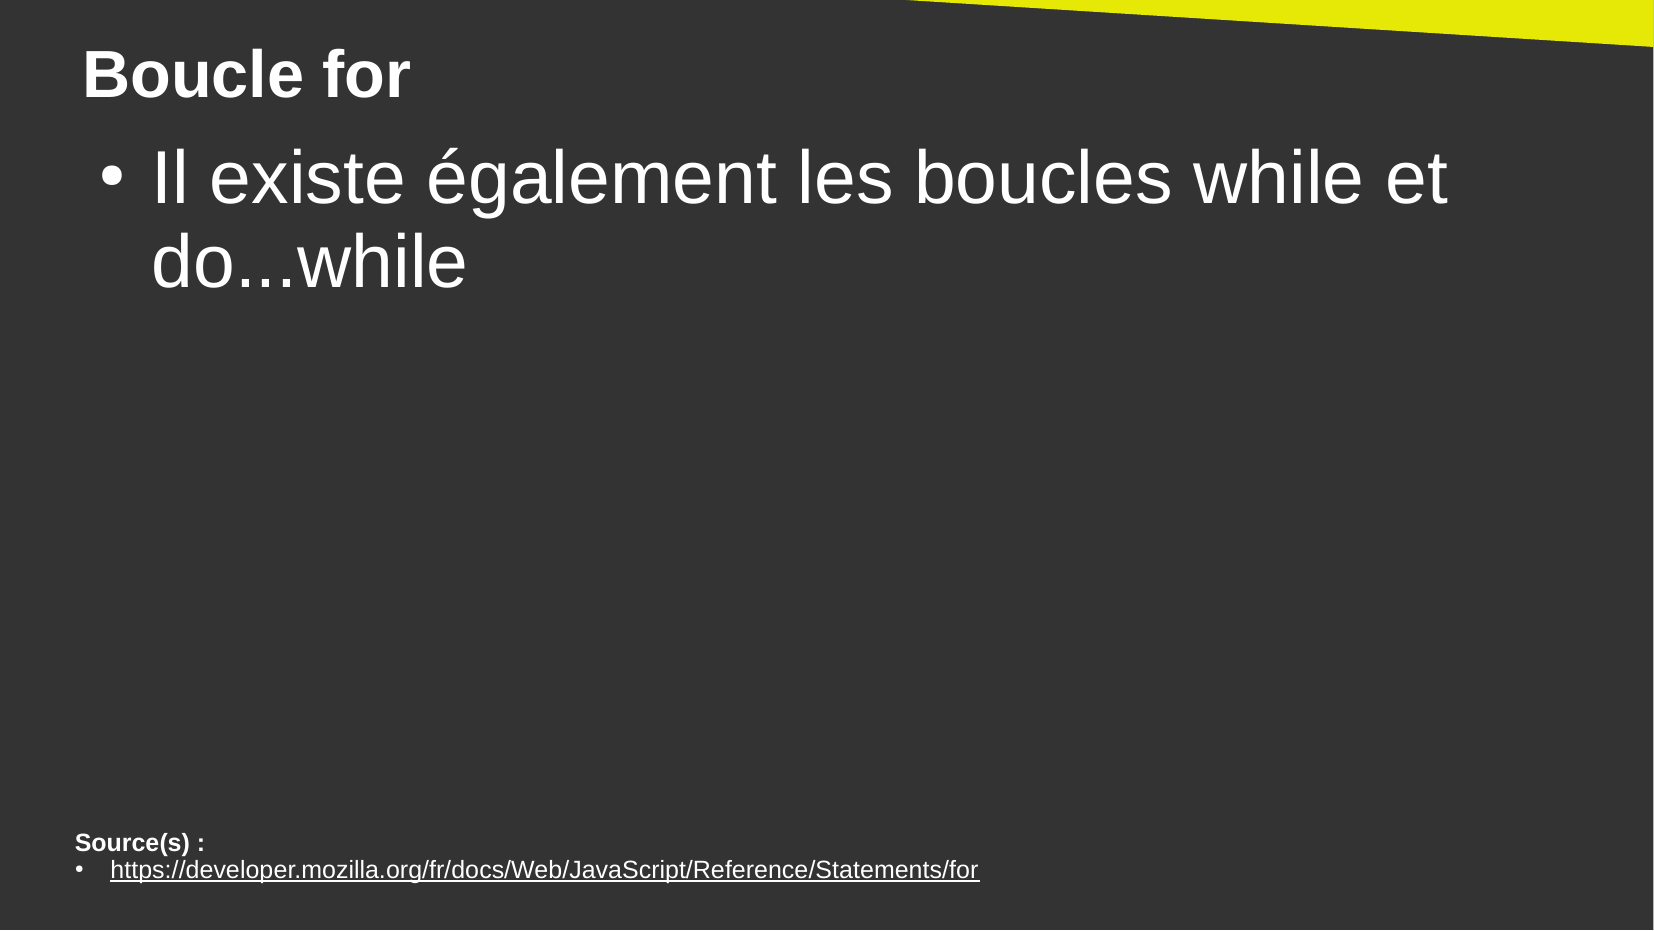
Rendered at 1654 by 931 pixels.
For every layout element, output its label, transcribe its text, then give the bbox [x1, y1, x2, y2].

text_box [906, 0, 1654, 47]
title Boucle for [82, 37, 1571, 114]
text_box Source(s) : https://developer.mozilla.org/fr/docs/Web/JavaScript/Reference/Statements/for [60, 820, 1583, 892]
list Il existe également les boucles while et do...while [80, 135, 1620, 745]
